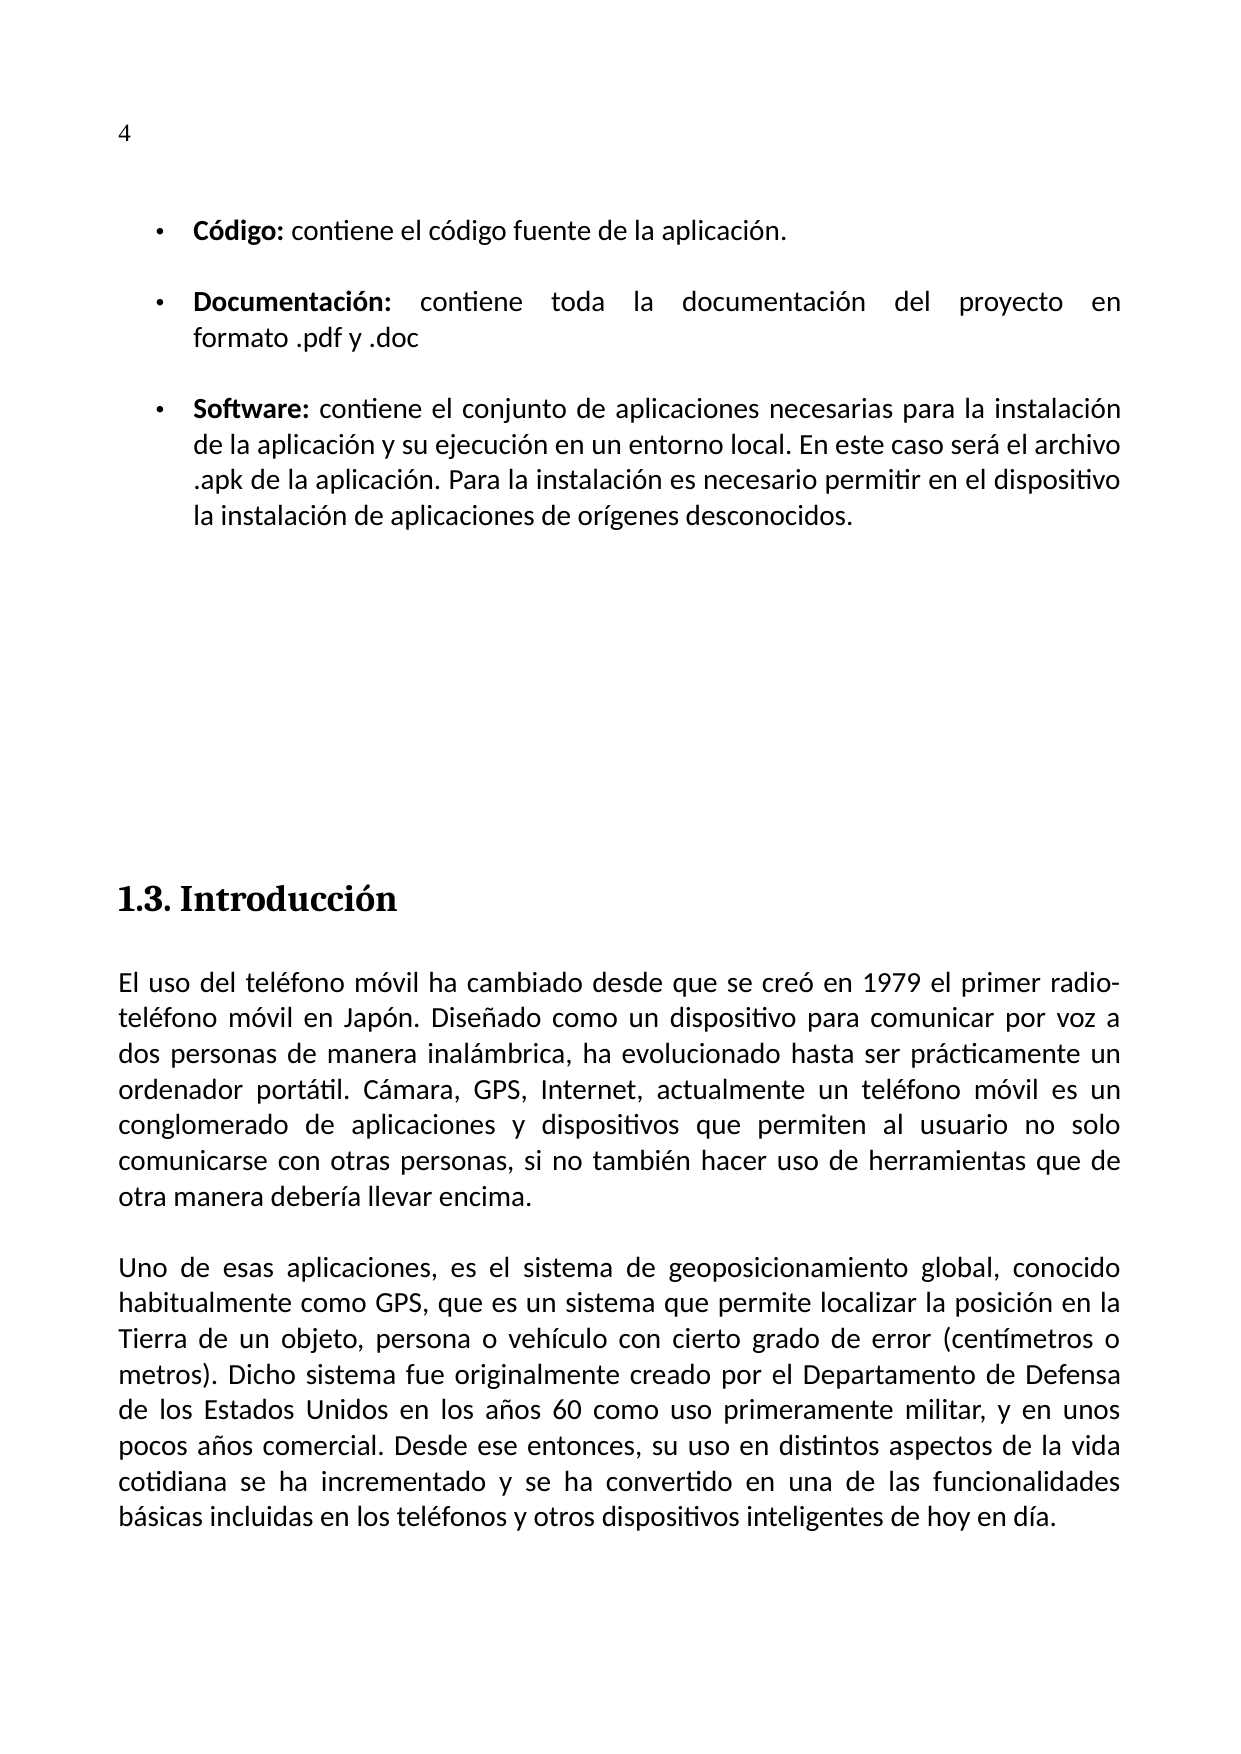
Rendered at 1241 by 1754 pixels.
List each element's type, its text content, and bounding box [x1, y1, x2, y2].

list Documentación: contiene toda la documentación del proyecto en formato .pdf y .doc [156, 283, 1122, 354]
text El uso del teléfono móvil ha cambiado desde que se creó en 1979 el primer radio-teléfono móvil en Japón. Diseñado como un dispositivo para comunicar por voz a dos personas de manera inalámbrica, ha evolucionado hasta ser prácticamente un ordenador portátil. Cámara, GPS, Internet, actualmente un teléfono móvil es un conglomerado de aplicaciones y dispositivos que permiten al usuario no solo comunicarse con otras personas, si no también hacer uso de herramientas que de otra manera debería llevar encima. [118, 964, 1122, 1213]
text 1.3. Introducción [118, 878, 1122, 921]
list Código: contiene el código fuente de la aplicación. [156, 212, 1122, 248]
text Uno de esas aplicaciones, es el sistema de geoposicionamiento global, conocido habitualmente como GPS, que es un sistema que permite localizar la posición en la Tierra de un objeto, persona o vehículo con cierto grado de error (centímetros o metros). Dicho sistema fue originalmente creado por el Departamento de Defensa de los Estados Unidos en los años 60 como uso primeramente militar, y en unos pocos años comercial. Desde ese entonces, su uso en distintos aspectos de la vida cotidiana se ha incrementado y se ha convertido en una de las funcionalidades básicas incluidas en los teléfonos y otros dispositivos inteligentes de hoy en día. [118, 1249, 1122, 1534]
list Software: contiene el conjunto de aplicaciones necesarias para la instalación de la aplicación y su ejecución en un entorno local. En este caso será el archivo .apk de la aplicación. Para la instalación es necesario permitir en el dispositivo la instalación de aplicaciones de orígenes desconocidos. [156, 390, 1122, 533]
